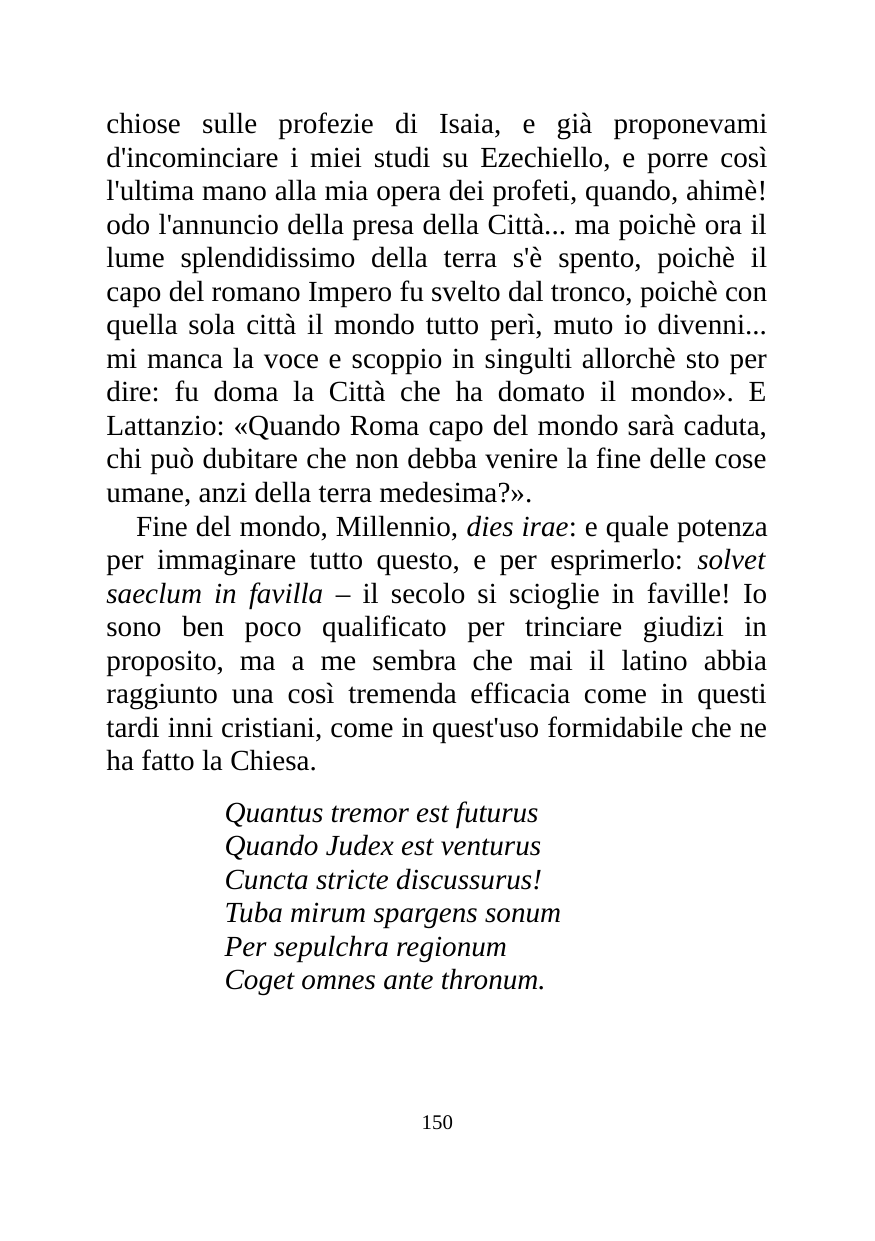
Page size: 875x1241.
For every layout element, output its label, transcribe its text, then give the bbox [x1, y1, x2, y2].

text Fine del mondo, Millennio, dies irae: e quale potenza per immaginare tutto questo, e per esprimerlo: solvet saeclum in favilla – il secolo si scioglie in faville! Io sono ben poco qualificato per trinciare giudizi in proposito, ma a me sembra che mai il latino abbia raggiunto una così tremenda efficacia come in questi tardi inni cristiani, come in quest'uso formidabile che ne ha fatto la Chiesa. [106, 509, 768, 777]
text chiose sulle profezie di Isaia, e già proponevami d'incominciare i miei studi su Ezechiello, e porre così l'ultima mano alla mia opera dei profeti, quando, ahimè! odo l'annuncio della presa della Città... ma poichè ora il lume splendidissimo della terra s'è spento, poichè il capo del romano Impero fu svelto dal tronco, poichè con quella sola città il mondo tutto perì, muto io divenni... mi manca la voce e scoppio in singulti allorchè sto per dire: fu doma la Città che ha domato il mondo». E Lattanzio: «Quando Roma capo del mondo sarà caduta, chi può dubitare che non debba venire la fine delle cose umane, anzi della terra medesima?». [106, 106, 768, 509]
text Quantus tremor est futurus Quando Judex est venturus Cuncta stricte discussurus! Tuba mirum spargens sonum Per sepulchra regionum Coget omnes ante thronum. [224, 795, 768, 996]
